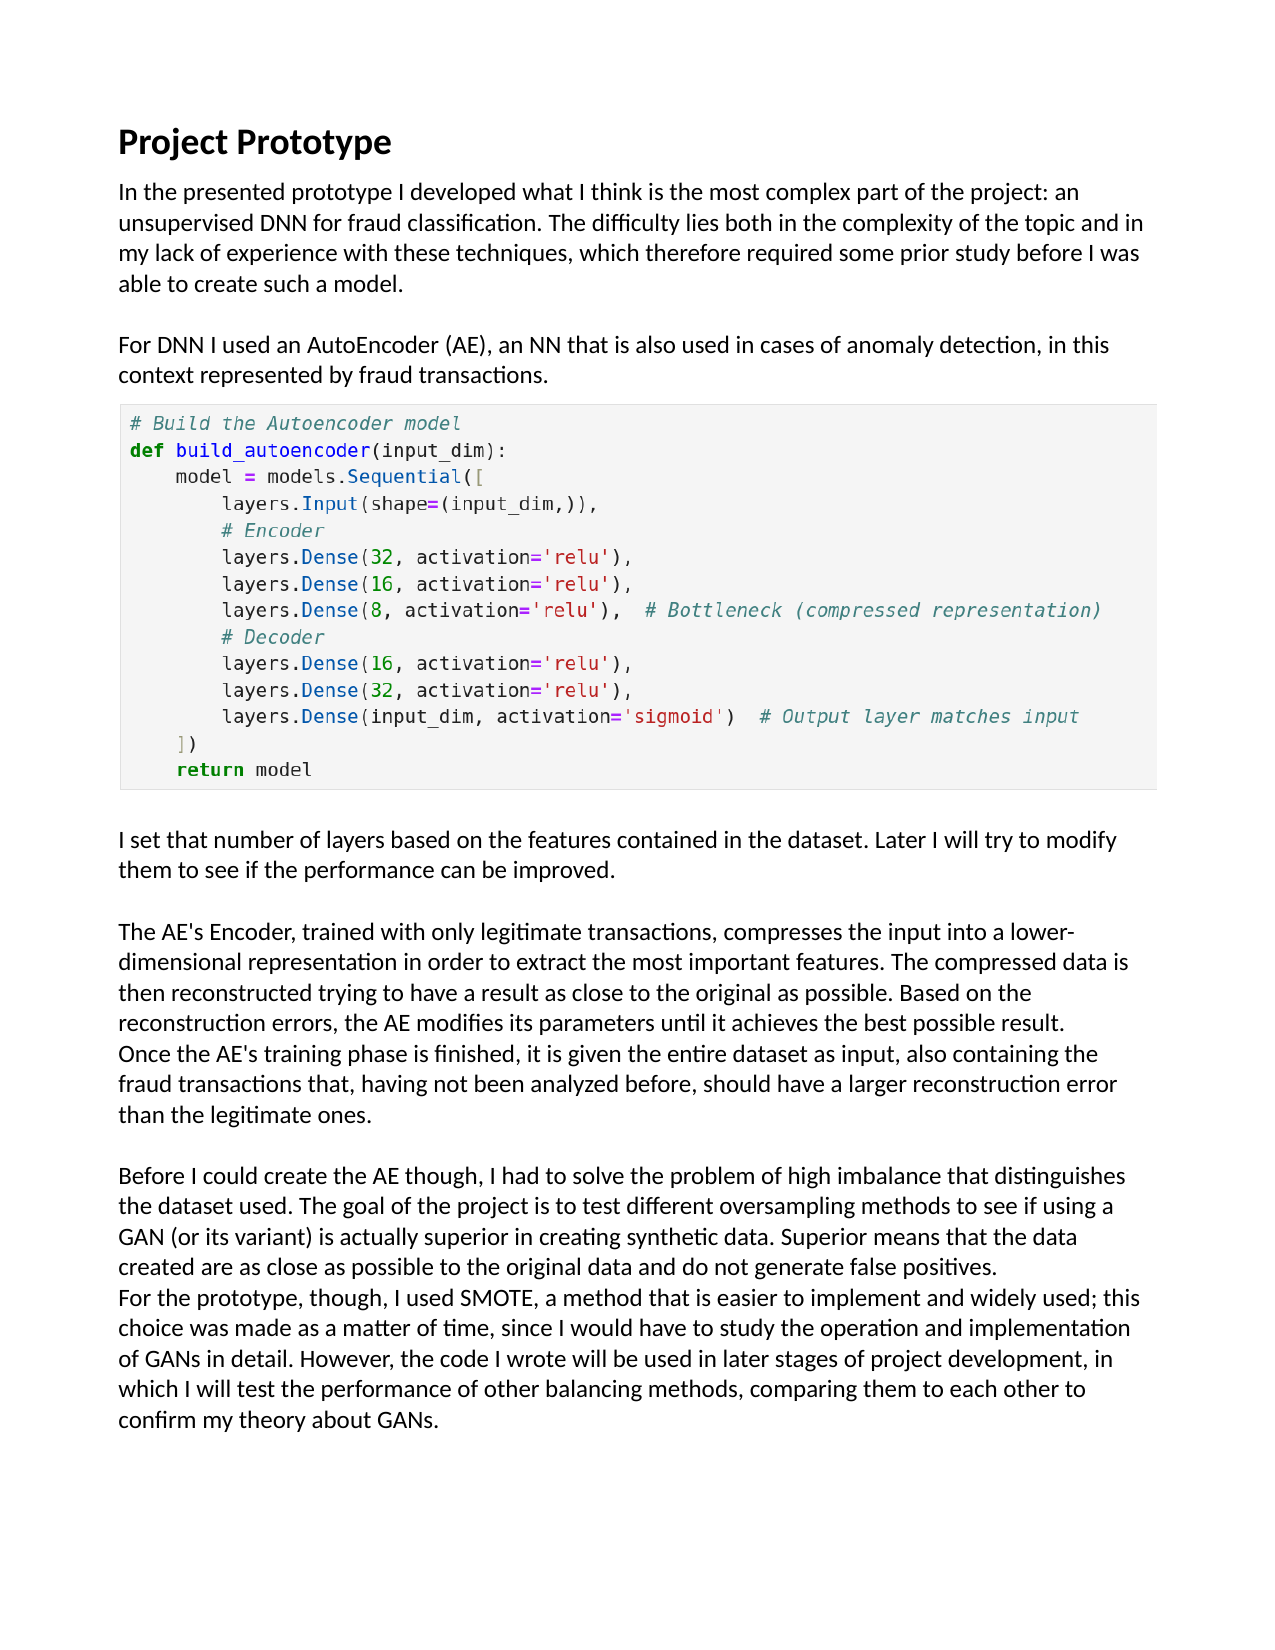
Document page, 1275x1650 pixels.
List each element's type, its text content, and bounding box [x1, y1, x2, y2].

text I set that number of layers based on the features contained in the dataset. Later I will try to modify them to see if the performance can be improved. [118, 824, 1157, 885]
text Once the AE's training phase is finished, it is given the entire dataset as input, also containing the fraud transactions that, having not been analyzed before, should have a larger reconstruction error than the legitimate ones. [118, 1038, 1157, 1129]
text The AE's Encoder, trained with only legitimate transactions, compresses the input into a lower-dimensional representation in order to extract the most important features. The compressed data is then reconstructed trying to have a result as close to the original as possible. Based on the reconstruction errors, the AE modifies its parameters until it achieves the best possible result. [118, 916, 1157, 1038]
picture [118, 390, 1157, 794]
subtitle Project Prototype [118, 118, 1157, 164]
text In the presented prototype I developed what I think is the most complex part of the project: an unsupervised DNN for fraud classification. The difficulty lies both in the complexity of the topic and in my lack of experience with these techniques, which therefore required some prior study before I was able to create such a model. [118, 176, 1157, 298]
text For the prototype, though, I used SMOTE, a method that is easier to implement and widely used; this choice was made as a matter of time, since I would have to study the operation and implementation of GANs in detail. However, the code I wrote will be used in later stages of project development, in which I will test the performance of other balancing methods, comparing them to each other to confirm my theory about GANs. [118, 1282, 1157, 1434]
text Before I could create the AE though, I had to solve the problem of high imbalance that distinguishes the dataset used. The goal of the project is to test different oversampling methods to see if using a GAN (or its variant) is actually superior in creating synthetic data. Superior means that the data created are as close as possible to the original data and do not generate false positives. [118, 1160, 1157, 1282]
text For DNN I used an AutoEncoder (AE), an NN that is also used in cases of anomaly detection, in this context represented by fraud transactions. [118, 329, 1157, 390]
